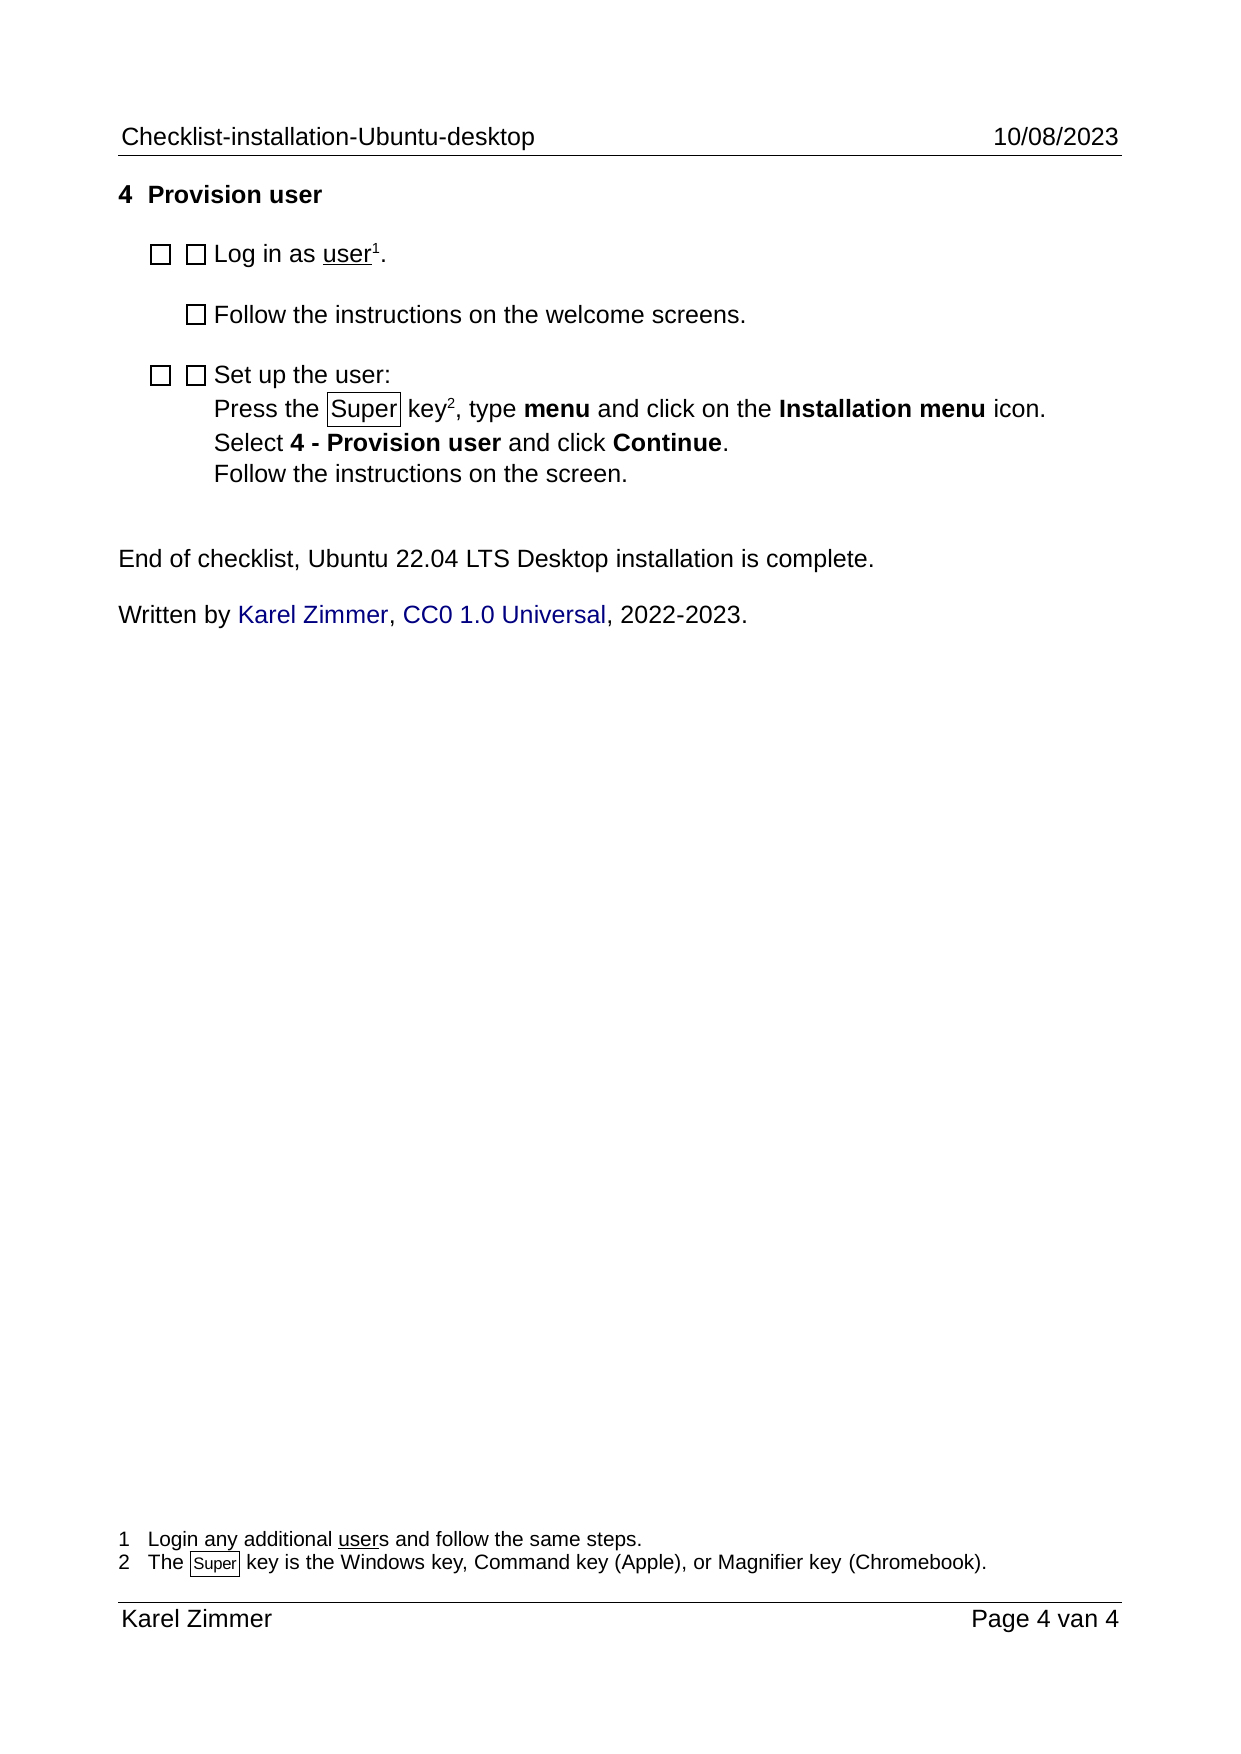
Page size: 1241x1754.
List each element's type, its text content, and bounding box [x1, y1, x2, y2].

table_cell Follow the instructions on the welcome screens. [213, 300, 1122, 330]
table_cell [118, 269, 142, 300]
table_cell [177, 269, 213, 300]
table_cell [142, 300, 177, 330]
table_cell [177, 330, 213, 360]
table_cell [118, 428, 142, 458]
table_cell Set up the user: [213, 360, 1122, 391]
table_cell [177, 391, 213, 428]
table_header [177, 239, 213, 269]
table_cell [118, 458, 142, 489]
table_cell [177, 428, 213, 458]
table_header [142, 239, 177, 269]
table_cell [142, 458, 177, 489]
table_cell Follow the instructions on the screen. [213, 458, 1122, 489]
table_cell [142, 360, 177, 391]
table_cell [118, 391, 142, 428]
text Written by Karel Zimmer, CC0 1.0 Universal, 2022-2023. [118, 601, 1122, 629]
table_cell [142, 428, 177, 458]
table_header [118, 239, 142, 269]
table_cell [142, 391, 177, 428]
table_cell [213, 269, 1122, 300]
table_cell [177, 458, 213, 489]
table_header Log in as USER. [213, 239, 1122, 269]
table_cell [142, 330, 177, 360]
table_cell [118, 360, 142, 391]
table_cell [118, 300, 142, 330]
table_cell [118, 330, 142, 360]
table_cell [177, 360, 213, 391]
text End of checklist, Ubuntu 22.04 LTS Desktop installation is complete. [118, 545, 1122, 573]
table_cell [177, 300, 213, 330]
table_cell [213, 330, 1122, 360]
table_cell [142, 269, 177, 300]
table_cell Press the Super key, type menu and click on the Installation menu icon. [213, 391, 1122, 428]
list Provision user [118, 177, 1122, 211]
table_cell Select 4 - Provision user and click Continue. [213, 428, 1122, 458]
